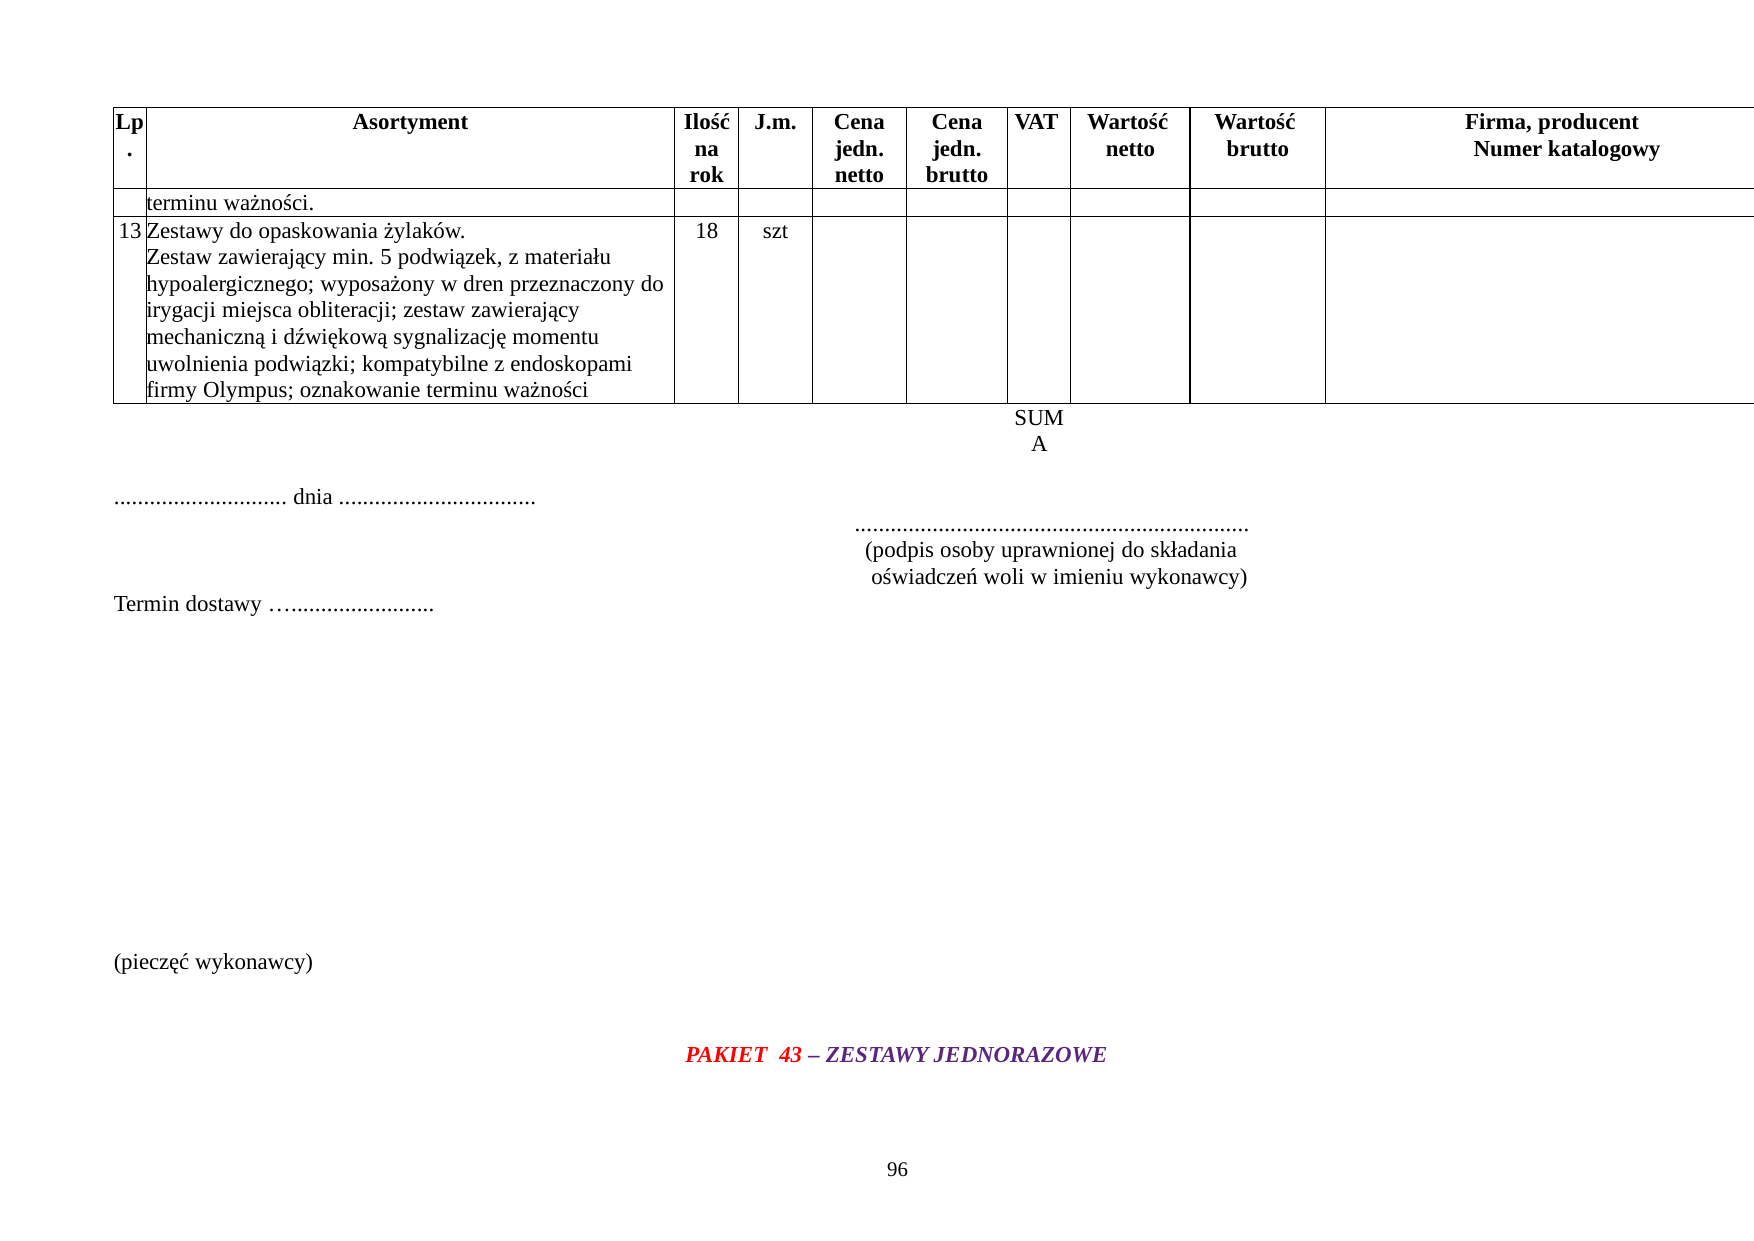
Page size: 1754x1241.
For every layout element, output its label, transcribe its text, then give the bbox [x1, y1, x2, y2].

table_cell [1326, 217, 1754, 402]
table_cell [1677, 404, 1681, 457]
table_cell [1602, 457, 1606, 483]
table_cell [1325, 404, 1589, 457]
table_cell [1648, 457, 1652, 483]
table_cell [1639, 404, 1643, 457]
table_cell [1618, 457, 1622, 483]
table_cell SUMA [1008, 404, 1071, 457]
table_cell [1664, 404, 1668, 457]
table_header Cena jedn. brutto [907, 108, 1007, 188]
table_cell [907, 189, 1007, 216]
table_cell [1071, 457, 1190, 483]
table_cell [1614, 404, 1618, 457]
table_cell [1664, 457, 1668, 483]
table_cell [906, 457, 1007, 483]
table_cell [1593, 457, 1597, 483]
table_cell [907, 217, 1007, 402]
table_cell [1602, 404, 1606, 457]
table_header VAT [1008, 108, 1070, 188]
table_cell [1673, 457, 1677, 483]
table_cell [675, 404, 739, 457]
table_cell [739, 404, 812, 457]
table_cell [675, 189, 738, 216]
table_cell [114, 189, 146, 216]
text .................................................................. [113, 510, 1681, 536]
table_cell [1325, 457, 1589, 483]
table_cell [1635, 457, 1639, 483]
table_cell [1631, 457, 1635, 483]
table_cell [1190, 457, 1325, 483]
table_cell [813, 189, 906, 216]
table_cell [812, 404, 906, 457]
table_cell [146, 457, 674, 483]
text ............................. dnia ................................. [113, 483, 1681, 510]
table_cell [1668, 457, 1672, 483]
table_cell [813, 217, 906, 402]
table_cell [1677, 457, 1681, 483]
table_cell [906, 404, 1007, 457]
table_cell [1656, 457, 1660, 483]
table_header Asortyment [147, 108, 674, 188]
table_header J.m. [739, 108, 812, 188]
table_cell [1191, 189, 1325, 216]
text oświadczeń woli w imieniu wykonawcy) [703, 563, 1681, 589]
table_cell szt [739, 217, 812, 402]
table_cell [1191, 217, 1325, 402]
table_cell [739, 457, 812, 483]
table_cell [1589, 457, 1593, 483]
table_header Cena jedn. netto [813, 108, 906, 188]
table_cell [1008, 217, 1070, 402]
table_cell [1326, 189, 1754, 216]
table_cell [1071, 404, 1190, 457]
table_cell [1071, 217, 1189, 402]
subtitle PAKIET 43 – ZESTAWY JEDNORAZOWE [113, 1041, 1681, 1067]
table_cell [1606, 457, 1610, 483]
text (pieczęć wykonawcy) [113, 948, 1681, 974]
table_cell [1610, 457, 1614, 483]
table_cell [1614, 457, 1618, 483]
table_cell [1673, 404, 1677, 457]
table_cell [1656, 404, 1660, 457]
table_cell [1589, 404, 1593, 457]
text Termin dostawy …........................ [113, 589, 1681, 616]
table_cell [1660, 457, 1664, 483]
table_cell terminu ważności. [147, 189, 674, 216]
table_cell [1190, 404, 1325, 457]
text (podpis osoby uprawnionej do składania [630, 536, 1681, 563]
table_cell [1652, 404, 1656, 457]
table_cell Zestawy do opaskowania żylaków. Zestaw zawierający min. 5 podwiązek, z materiału hypoalergicznego; wyposażony w dren przeznaczony do irygacji miejsca obliteracji; zestaw zawierający mechaniczną i dźwiękową sygnalizację momentu uwolnienia podwiązki; kompatybilne z endoskopami firmy Olympus; oznakowanie terminu ważności [147, 217, 674, 402]
table_cell [1639, 457, 1643, 483]
table_cell [146, 404, 674, 457]
table_cell [1627, 457, 1631, 483]
table_cell [1008, 189, 1070, 216]
table_header Lp. [114, 108, 146, 188]
table_cell [1683, 457, 1754, 483]
table_cell [1610, 404, 1614, 457]
table_cell [1627, 404, 1631, 457]
table_cell [1618, 404, 1622, 457]
table_cell [1008, 457, 1071, 483]
table_header Ilość na rok [675, 108, 738, 188]
table_cell 18 [675, 217, 738, 402]
table_cell [1593, 404, 1597, 457]
table_cell [114, 457, 146, 483]
table_cell [1643, 404, 1647, 457]
table_cell [1635, 404, 1639, 457]
table_cell [1598, 457, 1602, 483]
table_cell [1598, 404, 1602, 457]
table_cell [1623, 457, 1627, 483]
table_cell [739, 189, 812, 216]
table_cell 13 [114, 217, 146, 402]
table_cell [1606, 404, 1610, 457]
table_cell [1631, 404, 1635, 457]
table_cell [114, 404, 146, 457]
table_cell [1643, 457, 1647, 483]
table_header Wartość netto [1071, 108, 1189, 188]
table_cell [1660, 404, 1664, 457]
table_cell [1652, 457, 1656, 483]
table_cell [1668, 404, 1672, 457]
table_cell [812, 457, 906, 483]
table_cell [1648, 404, 1652, 457]
table_header Firma, producent Numer katalogowy [1326, 108, 1754, 188]
table_cell [675, 457, 739, 483]
table_header Wartość brutto [1191, 108, 1325, 188]
table_cell [1071, 189, 1189, 216]
table_cell [1623, 404, 1627, 457]
table_cell [1683, 404, 1754, 457]
